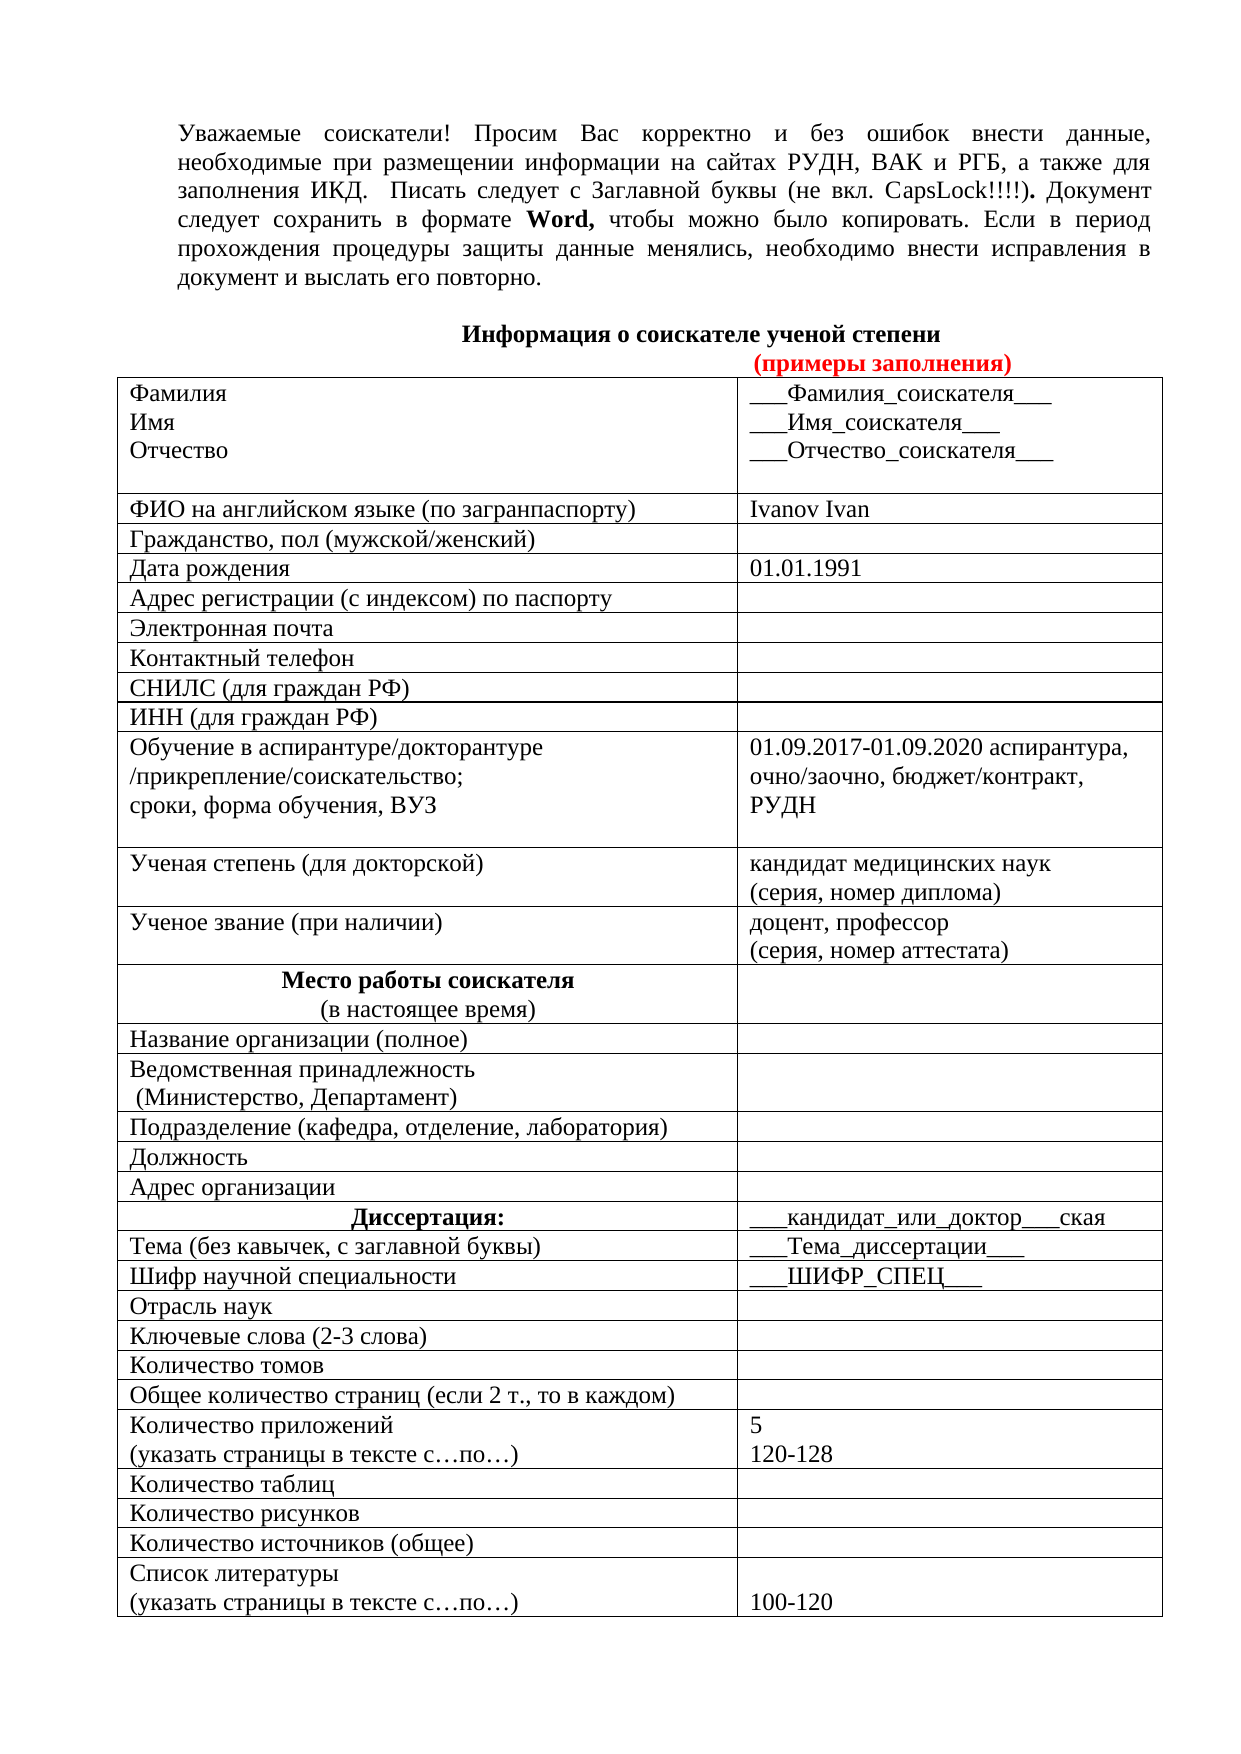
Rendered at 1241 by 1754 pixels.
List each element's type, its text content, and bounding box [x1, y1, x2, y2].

table_cell [738, 1321, 1162, 1349]
table_cell [738, 1380, 1162, 1409]
table_cell Подразделение (кафедра, отделение, лаборатория) [118, 1112, 737, 1141]
table_cell ___Тема_диссертации___ [738, 1231, 1162, 1260]
table_cell Адрес регистрации (с индексом) по паспорту [118, 583, 737, 612]
table_cell [738, 1142, 1162, 1171]
table_cell ФИО на английском языке (по загранпаспорту) [118, 494, 737, 523]
table_cell Обучение в аспирантуре/докторантуре /прикрепление/соискательство; сроки, форма обучения, ВУЗ [118, 732, 737, 847]
table_cell ___кандидат_или_доктор___ская [738, 1202, 1162, 1230]
table_cell Тема (без кавычек, с заглавной буквы) [118, 1231, 737, 1260]
table_cell Ведомственная принадлежность (Министерство, Департамент) [118, 1054, 737, 1111]
table_cell [738, 965, 1162, 1023]
table_cell ИНН (для граждан РФ) [118, 703, 737, 731]
table_cell [738, 673, 1162, 701]
table_cell Место работы соискателя (в настоящее время) [118, 965, 737, 1023]
table_cell Отрасль наук [118, 1291, 737, 1320]
table_cell Дата рождения [118, 554, 737, 582]
table_cell [738, 703, 1162, 731]
text (примеры заполнения) [177, 348, 1152, 377]
table_cell Количество источников (общее) [118, 1528, 737, 1557]
text Информация о соискателе ученой степени [177, 319, 1152, 348]
table_cell 5 120-128 [738, 1410, 1162, 1468]
table_cell Количество томов [118, 1351, 737, 1379]
table_cell [738, 1172, 1162, 1201]
text Уважаемые соискатели! Просим Вас корректно и без ошибок внести данные, необходимые при размещении информации на сайтах РУДН, ВАК и РГБ, а также для заполнения ИКД. Писать следует с Заглавной буквы (не вкл. СapsLock!!!!). Документ следует сохранить в формате Word, чтобы можно было копировать. Если в период прохождения процедуры защиты данные менялись, необходимо внести исправления в документ и выслать его повторно. [177, 118, 1152, 291]
table_cell Контактный телефон [118, 643, 737, 672]
table_cell Шифр научной специальности [118, 1261, 737, 1290]
table_cell Электронная почта [118, 613, 737, 642]
table_cell [738, 1528, 1162, 1557]
table_cell 01.01.1991 [738, 554, 1162, 582]
table_cell Общее количество страниц (если 2 т., то в каждом) [118, 1380, 737, 1409]
table_cell [738, 1112, 1162, 1141]
table_cell [738, 613, 1162, 642]
table_cell 01.09.2017-01.09.2020 аспирантура, очно/заочно, бюджет/контракт, РУДН [738, 732, 1162, 847]
table_cell Список литературы (указать страницы в тексте с…по…) [118, 1558, 737, 1616]
table_cell Количество рисунков [118, 1499, 737, 1527]
table_cell [738, 524, 1162, 552]
table_header ___Фамилия_соискателя___ ___Имя_соискателя___ ___Отчество_соискателя___ [738, 378, 1162, 493]
table_cell Ученое звание (при наличии) [118, 907, 737, 964]
table_cell Ученая степень (для докторской) [118, 848, 737, 906]
table_cell [738, 1499, 1162, 1527]
table_cell [738, 643, 1162, 672]
table_cell Количество таблиц [118, 1469, 737, 1497]
table_cell Гражданство, пол (мужской/женский) [118, 524, 737, 552]
table_cell [738, 1054, 1162, 1111]
table_cell 100-120 [738, 1558, 1162, 1616]
table_cell Диссертация: [118, 1202, 737, 1230]
table_cell ___ШИФР_СПЕЦ___ [738, 1261, 1162, 1290]
table_cell [738, 1291, 1162, 1320]
table_cell Адрес организации [118, 1172, 737, 1201]
table_cell доцент, профессор (серия, номер аттестата) [738, 907, 1162, 964]
table_cell кандидат медицинских наук (серия, номер диплома) [738, 848, 1162, 906]
table_cell СНИЛС (для граждан РФ) [118, 673, 737, 701]
table_header Фамилия Имя Отчество [118, 378, 737, 493]
table_cell Количество приложений (указать страницы в тексте с…по…) [118, 1410, 737, 1468]
table_cell Название организации (полное) [118, 1024, 737, 1053]
table_cell [738, 1469, 1162, 1497]
table_cell [738, 583, 1162, 612]
table_cell Ivanov Ivan [738, 494, 1162, 523]
table_cell Должность [118, 1142, 737, 1171]
table_cell [738, 1024, 1162, 1053]
table_cell Ключевые слова (2-3 слова) [118, 1321, 737, 1349]
table_cell [738, 1351, 1162, 1379]
